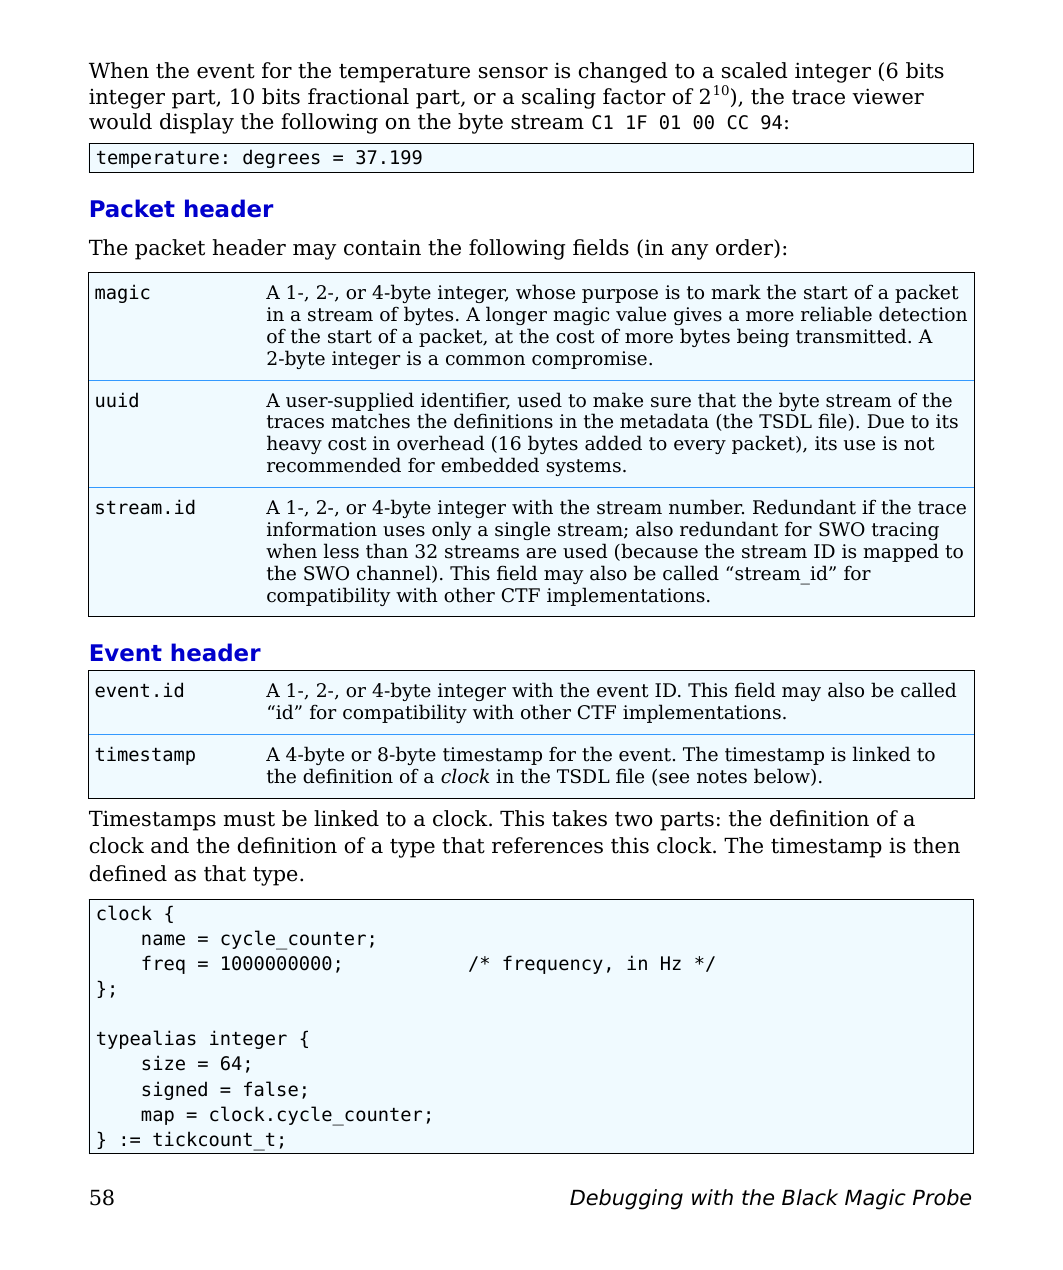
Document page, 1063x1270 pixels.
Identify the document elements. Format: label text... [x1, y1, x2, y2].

text map = clock.cycle_counter; [90, 1100, 973, 1125]
text typealias integer { [90, 1024, 973, 1049]
text When the event for the temperature sensor is changed to a scaled integer (6 bits integer part, 10 bits fractional part, or a scaling factor of 210), the trace viewer would display the following on the byte stream C1 1F 01 00 CC 94: [88, 59, 974, 134]
table_cell A 1-, 2-, or 4-byte integer with the stream number. Redundant if the trace information uses only a single stream; also redundant for SWO tracing when less than 32 streams are used (because the stream ID is mapped to the SWO channel). This field may also be called “stream_id” for compatibility with other CTF implementations. [260, 488, 974, 616]
text } := tickcount_t; [90, 1125, 973, 1153]
table_header magic [89, 273, 260, 380]
text The packet header may contain the following fields (in any order): [88, 236, 974, 260]
text size = 64; [90, 1049, 973, 1074]
table_cell timestamp [89, 735, 260, 798]
table_header A 1-, 2-, or 4-byte integer, whose purpose is to mark the start of a packet in a stream of bytes. A longer magic value gives a more reliable detection of the start of a packet, at the cost of more bytes being transmitted. A 2‑byte integer is a common compromise. [260, 273, 974, 380]
table_header event.id [89, 671, 260, 734]
subtitle Packet header [88, 197, 974, 223]
text Timestamps must be linked to a clock. This takes two parts: the definition of a clock and the definition of a type that references this clock. The timestamp is then defined as that type. [88, 807, 974, 886]
text temperature: degrees = 37.199 [90, 144, 973, 172]
text freq = 1000000000; /* frequency, in Hz */ [90, 949, 973, 974]
text signed = false; [90, 1074, 973, 1100]
table_cell stream.id [89, 488, 260, 616]
table_cell A user-supplied identifier, used to make sure that the byte stream of the traces matches the definitions in the metadata (the TSDL file). Due to its heavy cost in overhead (16 bytes added to every packet), its use is not recommended for embedded systems. [260, 381, 974, 487]
table_header A 1-, 2-, or 4-byte integer with the event ID. This field may also be called “id” for compatibility with other CTF implementations. [260, 671, 974, 734]
text clock { [90, 900, 973, 924]
text }; [90, 974, 973, 999]
subtitle Event header [88, 640, 974, 667]
table_cell A 4-byte or 8-byte timestamp for the event. The timestamp is linked to the definition of a clock in the TSDL file (see notes below). [260, 735, 974, 798]
table_cell uuid [89, 381, 260, 487]
text name = cycle_counter; [90, 924, 973, 949]
